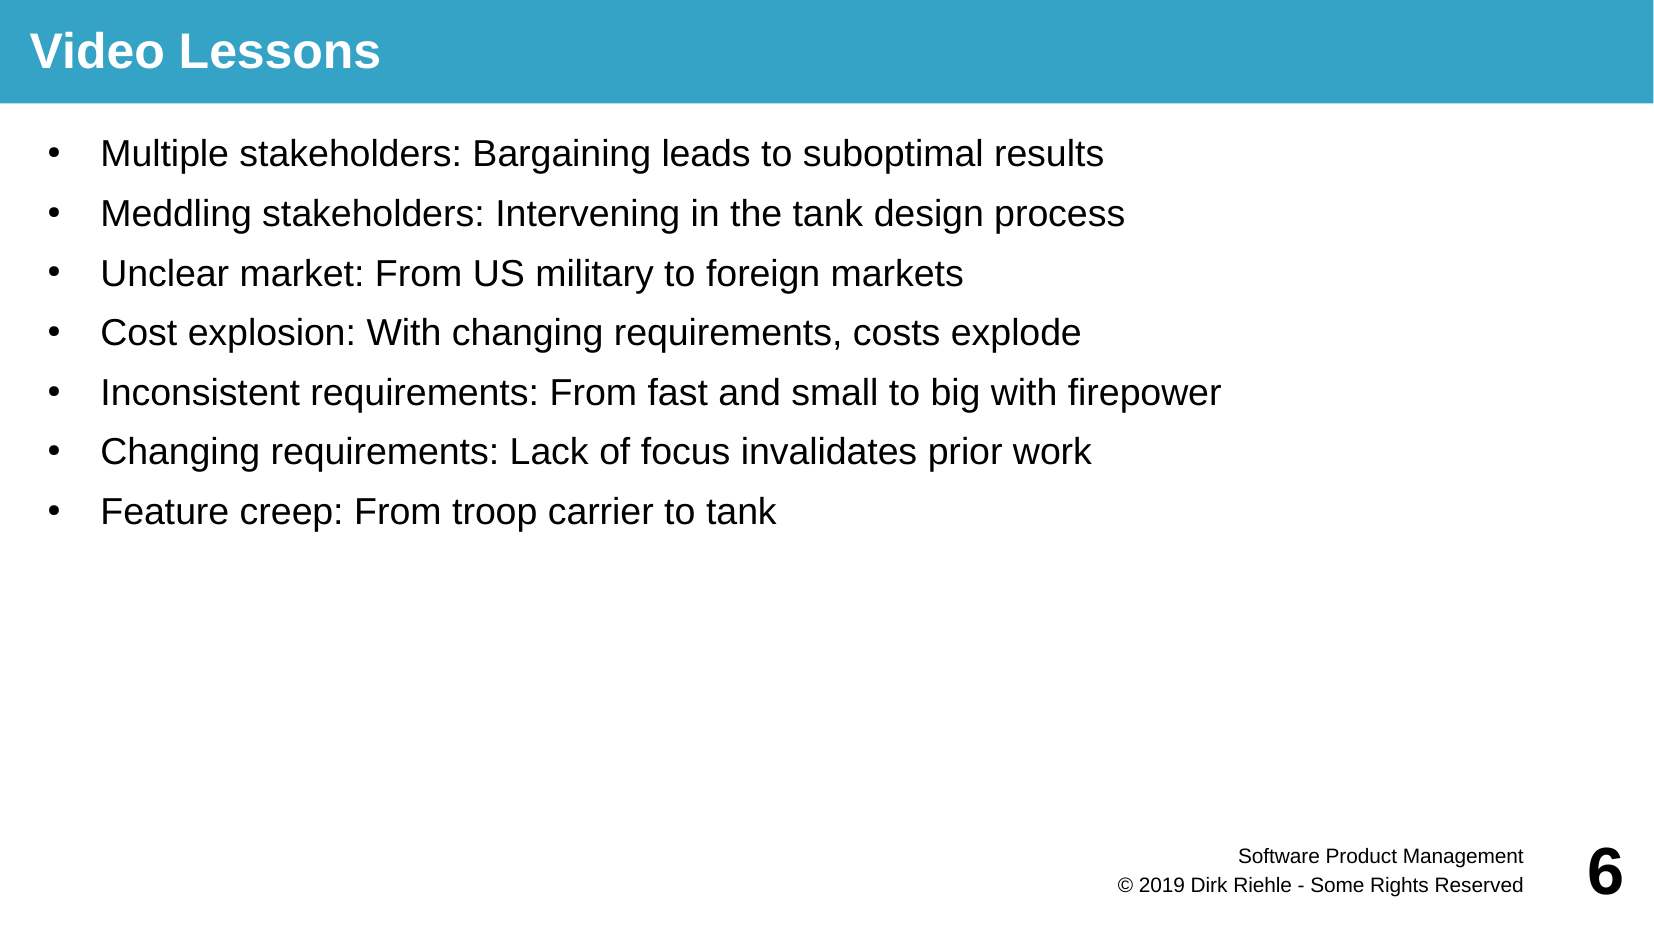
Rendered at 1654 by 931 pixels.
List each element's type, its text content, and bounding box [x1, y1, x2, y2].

title Video Lessons [0, 0, 1654, 104]
list Multiple stakeholders: Bargaining leads to suboptimal results Meddling stakeholders: Intervening in the tank design process Unclear market: From US military to foreign markets Cost explosion: With changing requirements, costs explode Inconsistent requirements: From fast and small to big with firepower Changing requirements: Lack of focus invalidates prior work Feature creep: From troop carrier to tank [29, 132, 1625, 813]
